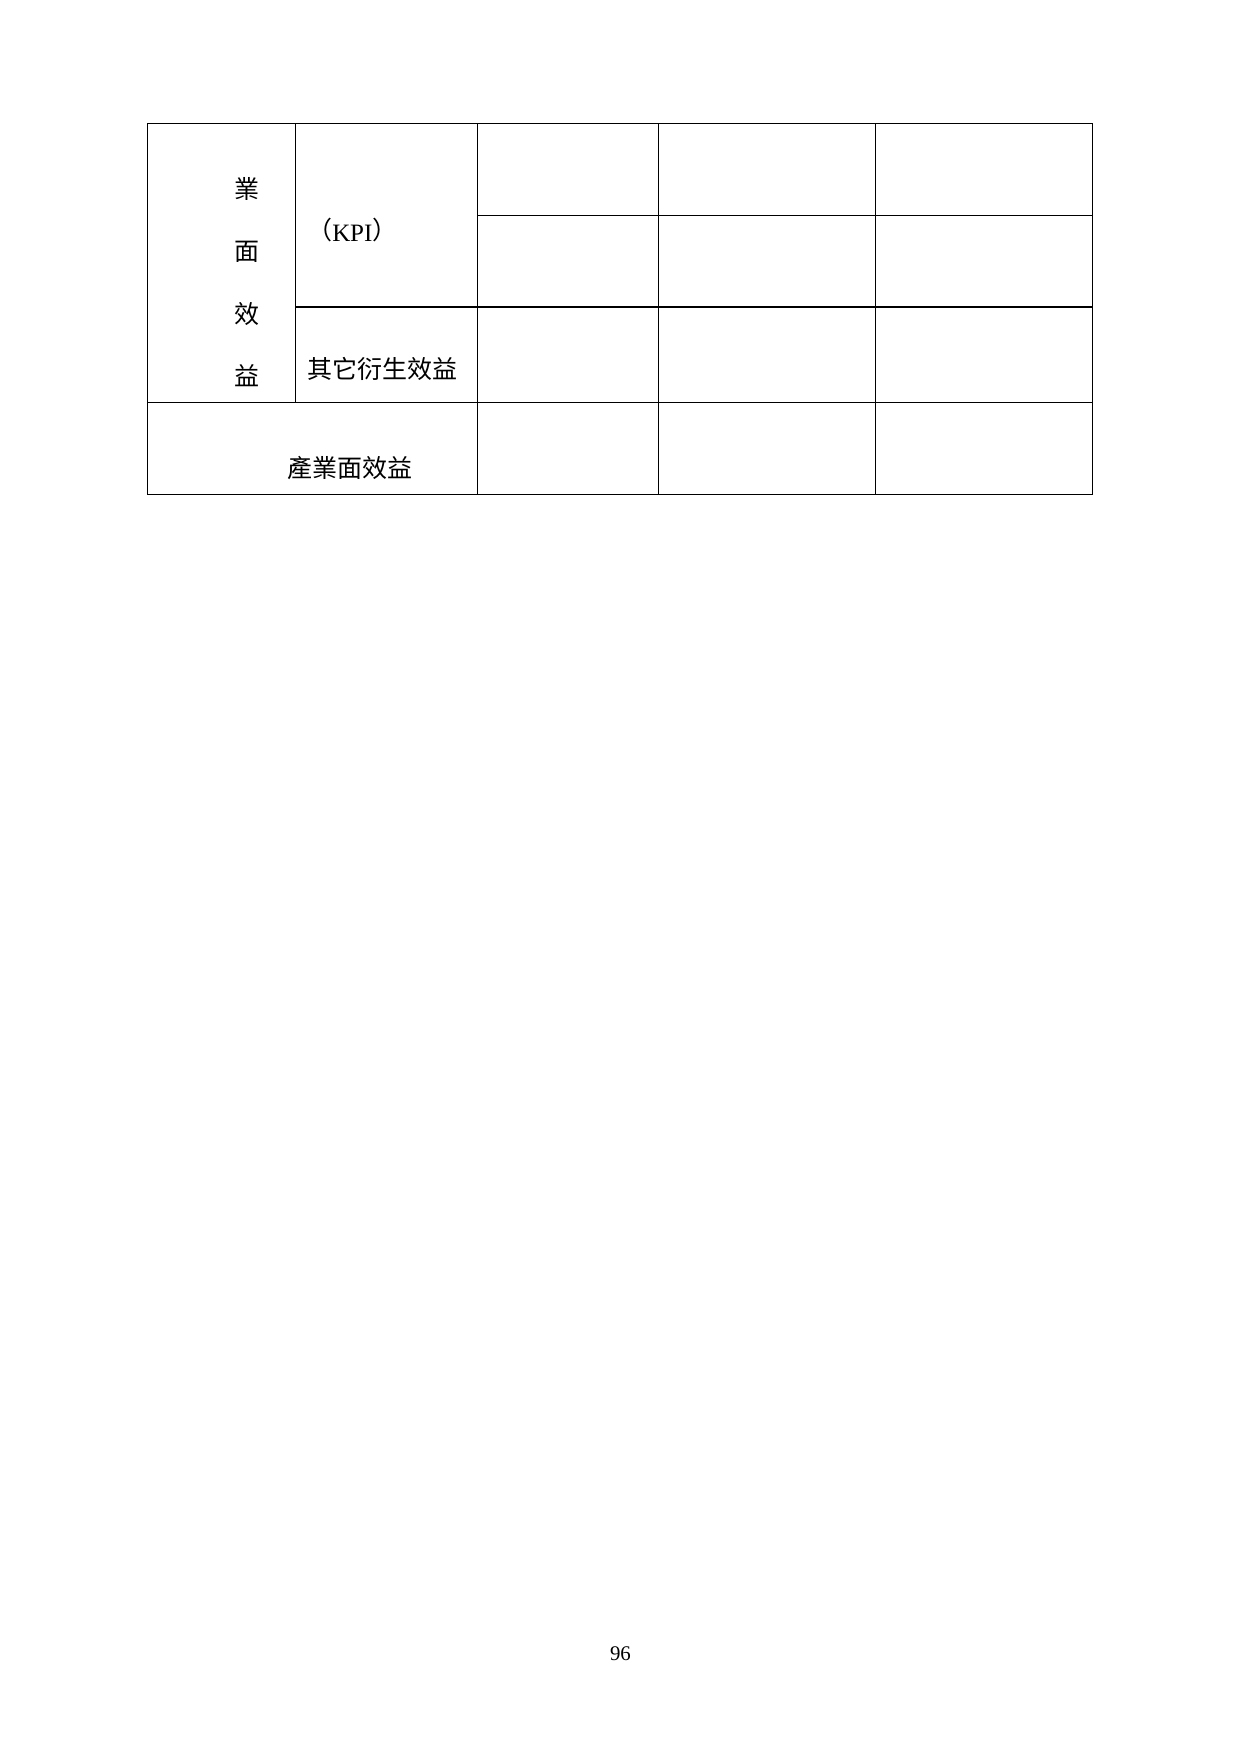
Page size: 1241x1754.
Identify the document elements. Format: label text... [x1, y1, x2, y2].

table_cell [876, 124, 1092, 215]
table_cell [478, 403, 658, 494]
table_cell [478, 308, 658, 402]
table_cell 業面效益 [148, 124, 295, 402]
table_cell [659, 403, 875, 494]
table_cell 產業面效益 [148, 403, 477, 494]
table_cell [659, 216, 875, 306]
table_cell [478, 216, 658, 306]
table_cell [876, 403, 1092, 494]
table_cell （KPI） [296, 124, 477, 306]
table_cell [876, 216, 1092, 306]
table_cell 其它衍生效益 [296, 308, 477, 402]
table_cell [478, 124, 658, 215]
table_cell [659, 124, 875, 215]
table_cell [876, 308, 1092, 402]
table_cell [659, 308, 875, 402]
